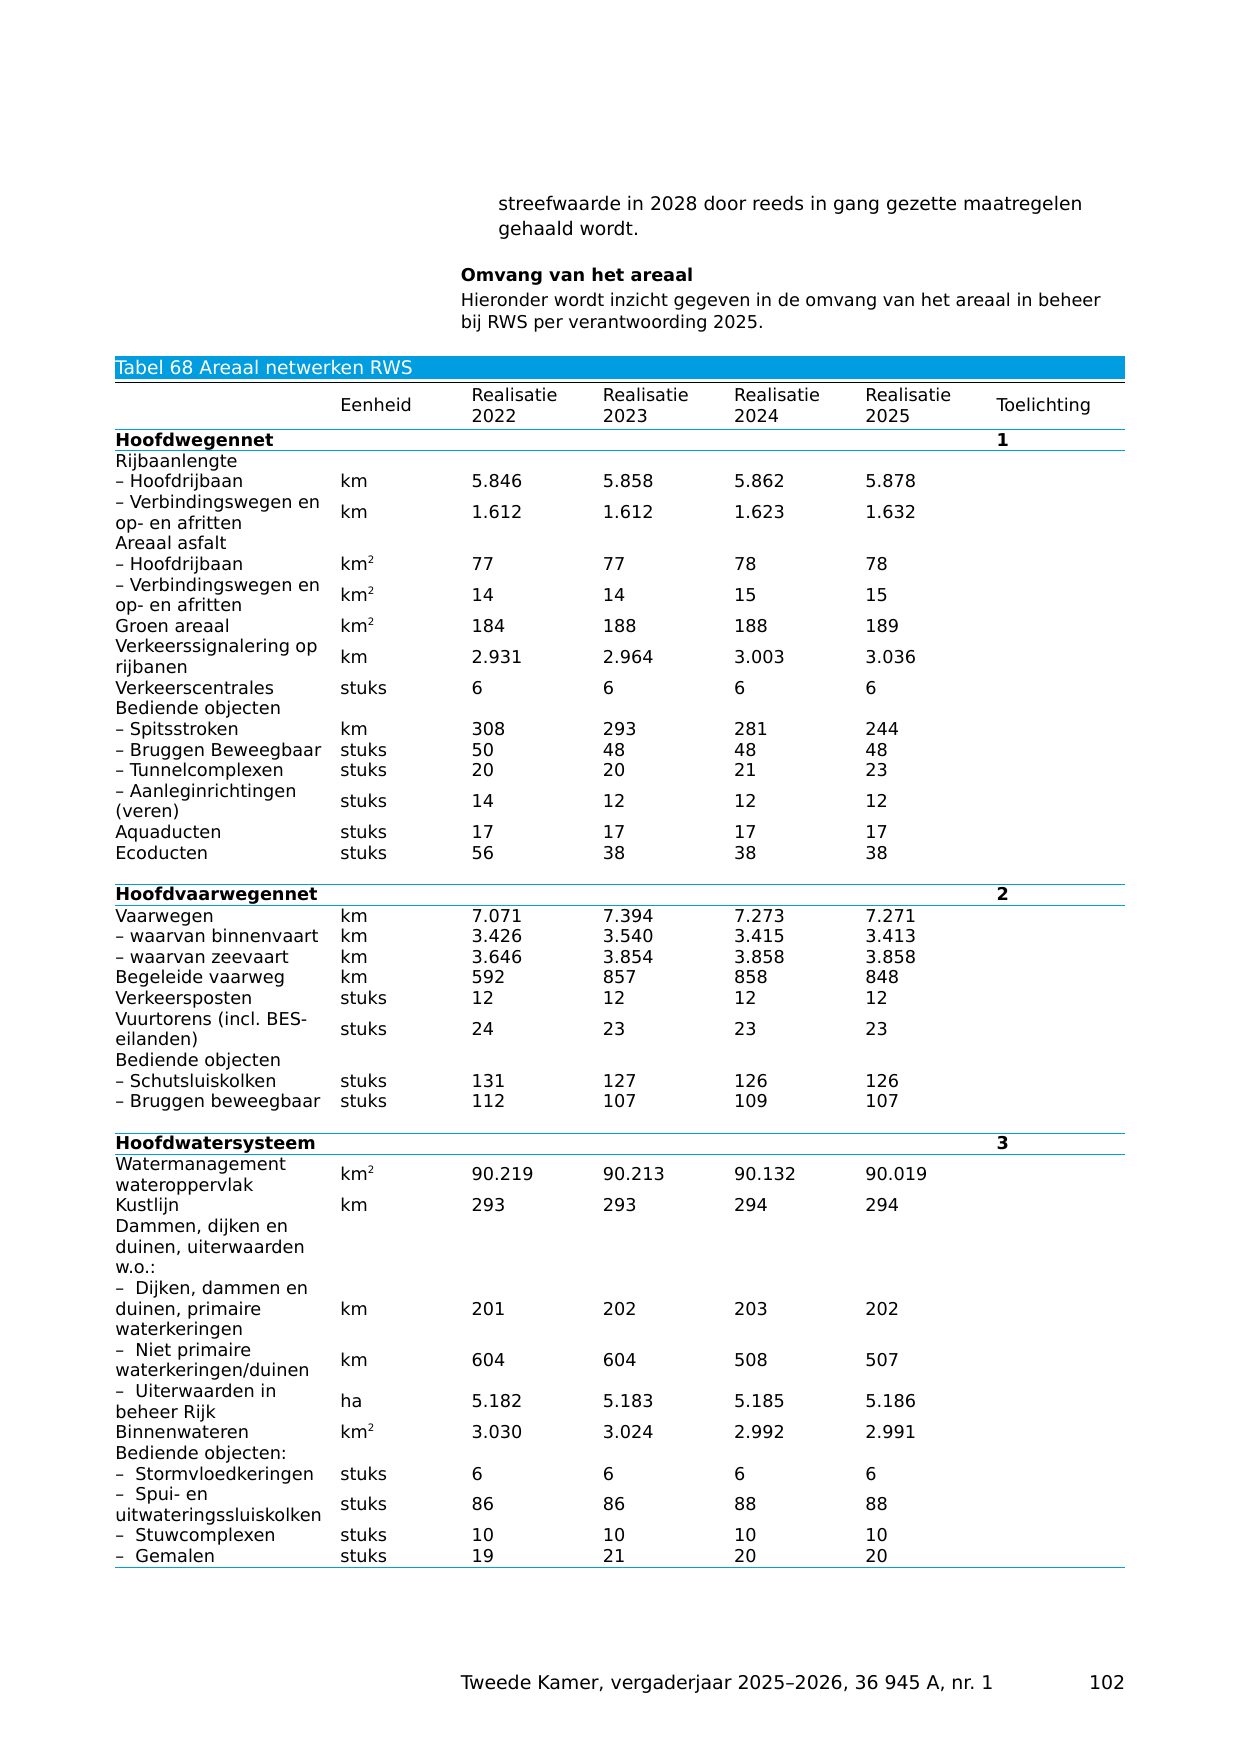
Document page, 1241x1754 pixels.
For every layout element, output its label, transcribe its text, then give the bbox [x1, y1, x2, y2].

table_cell km [337, 906, 468, 926]
table_cell [731, 1050, 862, 1071]
table_cell 202 [862, 1278, 993, 1340]
table_cell 7.394 [600, 906, 731, 926]
table_cell [469, 698, 600, 719]
table_cell km2 [337, 1422, 468, 1443]
table_cell 12 [731, 988, 862, 1009]
table_cell km [337, 471, 468, 492]
table_cell 38 [600, 843, 731, 863]
table_cell [337, 1443, 468, 1463]
table_cell 3.426 [469, 926, 600, 947]
table_cell 1.612 [469, 492, 600, 533]
table_cell Binnenwateren [115, 1422, 337, 1443]
table_cell 3.413 [862, 926, 993, 947]
table_cell Groen areaal [115, 616, 337, 636]
table_cell [469, 863, 600, 884]
table_cell 127 [600, 1071, 731, 1091]
table_cell Toelichting [994, 383, 1125, 429]
table_cell Hoofdwatersysteem [115, 1134, 337, 1153]
table_cell 592 [469, 968, 600, 988]
table_cell [600, 451, 731, 471]
table_cell [994, 1216, 1125, 1278]
table_cell 50 [469, 740, 600, 760]
table_cell ha [337, 1381, 468, 1422]
table_cell 17 [731, 822, 862, 843]
table_cell [731, 430, 862, 450]
table_cell [994, 1525, 1125, 1546]
table_cell 189 [862, 616, 993, 636]
table_cell stuks [337, 1546, 468, 1567]
table_cell 3.854 [600, 947, 731, 967]
table_cell Bediende objecten [115, 1050, 337, 1071]
table_cell 6 [469, 1464, 600, 1484]
table_cell 12 [469, 988, 600, 1009]
table_cell 77 [469, 554, 600, 574]
table_cell 48 [600, 740, 731, 760]
table_cell [337, 1134, 468, 1153]
table_cell [600, 1112, 731, 1132]
table_cell 6 [600, 678, 731, 698]
table_cell [469, 1443, 600, 1463]
table_cell [994, 1112, 1125, 1132]
table_cell stuks [337, 822, 468, 843]
table_cell 86 [600, 1484, 731, 1525]
table_cell [469, 430, 600, 450]
table_cell km [337, 1340, 468, 1381]
table_cell 1.632 [862, 492, 993, 533]
table_cell 56 [469, 843, 600, 863]
table_cell 17 [469, 822, 600, 843]
table_cell 21 [600, 1546, 731, 1567]
table_cell [337, 1216, 468, 1278]
table_cell 5.862 [731, 471, 862, 492]
table_cell 12 [862, 988, 993, 1009]
table_cell 3.858 [731, 947, 862, 967]
table_cell 184 [469, 616, 600, 636]
table_cell 90.219 [469, 1155, 600, 1195]
table_cell [994, 492, 1125, 533]
table_cell [469, 885, 600, 905]
table_cell 604 [469, 1340, 600, 1381]
table_cell 107 [600, 1091, 731, 1112]
table_cell 24 [469, 1009, 600, 1050]
table_cell 281 [731, 719, 862, 739]
table_cell [994, 843, 1125, 863]
table_cell [994, 822, 1125, 843]
table_cell 12 [600, 781, 731, 822]
table_cell 12 [731, 781, 862, 822]
table_cell 2.964 [600, 636, 731, 678]
table_cell 107 [862, 1091, 993, 1112]
table_cell 6 [731, 1464, 862, 1484]
table_cell – Hoofdrijbaan [115, 554, 337, 574]
table_cell [337, 1112, 468, 1132]
table_cell 131 [469, 1071, 600, 1091]
table_cell [731, 533, 862, 554]
table_cell 77 [600, 554, 731, 574]
table_cell [600, 1050, 731, 1071]
table_cell [731, 1443, 862, 1463]
table_cell 90.019 [862, 1155, 993, 1195]
table_cell – Verbindingswegen en op- en afritten [115, 492, 337, 533]
table_cell 88 [731, 1484, 862, 1525]
table_cell stuks [337, 678, 468, 698]
table_cell [994, 1278, 1125, 1340]
table_cell Vuurtorens (incl. BES-eilanden) [115, 1009, 337, 1050]
table_cell [600, 533, 731, 554]
table_cell 90.213 [600, 1155, 731, 1195]
table_cell [337, 430, 468, 450]
table_cell Areaal asfalt [115, 533, 337, 554]
table_cell [994, 1443, 1125, 1463]
table_cell [115, 383, 337, 429]
table_cell 2 [994, 885, 1125, 905]
table_cell [731, 885, 862, 905]
table_cell Realisatie 2023 [600, 383, 731, 429]
table_cell km [337, 492, 468, 533]
table_cell [862, 1443, 993, 1463]
table_cell Bediende objecten [115, 698, 337, 719]
table_cell 78 [862, 554, 993, 574]
table_cell [862, 698, 993, 719]
table_cell 2.991 [862, 1422, 993, 1443]
table_cell [862, 1050, 993, 1071]
table_cell km2 [337, 1155, 468, 1195]
table_cell – Niet primaire waterkeringen/duinen [115, 1340, 337, 1381]
table_cell 294 [731, 1195, 862, 1216]
table_cell 6 [862, 678, 993, 698]
table_cell [115, 1112, 337, 1132]
table_cell 3.030 [469, 1422, 600, 1443]
list streefwaarde in 2028 door reeds in gang gezette maatregelen gehaald wordt. [461, 191, 1125, 241]
table_cell [994, 1009, 1125, 1050]
table_cell [994, 1155, 1125, 1195]
table_cell [731, 863, 862, 884]
table_cell 5.183 [600, 1381, 731, 1422]
table_cell 507 [862, 1340, 993, 1381]
table_cell 7.273 [731, 906, 862, 926]
table_cell 3 [994, 1134, 1125, 1153]
table_cell [600, 885, 731, 905]
table_cell 6 [731, 678, 862, 698]
table_cell Realisatie 2022 [469, 383, 600, 429]
table_cell 6 [862, 1464, 993, 1484]
table_cell [994, 781, 1125, 822]
table_cell Begeleide vaarweg [115, 968, 337, 988]
table_cell 48 [731, 740, 862, 760]
table_cell – Dijken, dammen en duinen, primaire waterkeringen [115, 1278, 337, 1340]
table_cell – waarvan binnenvaart [115, 926, 337, 947]
table_cell [994, 1484, 1125, 1525]
table_cell 126 [731, 1071, 862, 1091]
table_cell km [337, 968, 468, 988]
table_cell [600, 1216, 731, 1278]
table_cell 10 [600, 1525, 731, 1546]
table_cell 294 [862, 1195, 993, 1216]
table_cell 6 [469, 678, 600, 698]
table_cell 14 [469, 781, 600, 822]
table_cell [994, 719, 1125, 739]
table_cell 244 [862, 719, 993, 739]
table_cell [600, 1443, 731, 1463]
table_cell 23 [862, 760, 993, 781]
table_cell [115, 863, 337, 884]
table_cell [994, 1422, 1125, 1443]
table_cell [337, 698, 468, 719]
table_cell 90.132 [731, 1155, 862, 1195]
table_cell [862, 1112, 993, 1132]
table_cell Vaarwegen [115, 906, 337, 926]
table_cell [469, 1216, 600, 1278]
table_cell 14 [600, 575, 731, 616]
table_cell 508 [731, 1340, 862, 1381]
table_cell stuks [337, 1091, 468, 1112]
table_cell km [337, 1195, 468, 1216]
table_cell 604 [600, 1340, 731, 1381]
table_cell 2.992 [731, 1422, 862, 1443]
table_cell Verkeerscentrales [115, 678, 337, 698]
table_cell km2 [337, 616, 468, 636]
text Omvang van het areaal [461, 263, 1125, 286]
table_cell [469, 533, 600, 554]
table_cell Aquaducten [115, 822, 337, 843]
table_cell [731, 1112, 862, 1132]
table_cell stuks [337, 1009, 468, 1050]
table_cell 15 [862, 575, 993, 616]
table_cell 12 [862, 781, 993, 822]
table_cell 3.415 [731, 926, 862, 947]
table_cell [994, 1546, 1125, 1567]
table_cell – Stormvloedkeringen [115, 1464, 337, 1484]
table_cell [994, 1091, 1125, 1112]
table_cell – Gemalen [115, 1546, 337, 1567]
table_cell [994, 678, 1125, 698]
table_cell 3.646 [469, 947, 600, 967]
table_cell 5.858 [600, 471, 731, 492]
table_cell 17 [600, 822, 731, 843]
table_cell [994, 1340, 1125, 1381]
table_cell [994, 698, 1125, 719]
table_cell 6 [600, 1464, 731, 1484]
table_cell stuks [337, 740, 468, 760]
table_cell 188 [600, 616, 731, 636]
table_cell 1 [994, 430, 1125, 450]
table_cell 1.612 [600, 492, 731, 533]
table_cell Realisatie 2025 [862, 383, 993, 429]
table_cell [994, 1381, 1125, 1422]
table_cell [862, 533, 993, 554]
table_cell [469, 1112, 600, 1132]
table_cell [862, 430, 993, 450]
table_cell 126 [862, 1071, 993, 1091]
table_cell – Tunnelcomplexen [115, 760, 337, 781]
table_cell 1.623 [731, 492, 862, 533]
table_cell [994, 575, 1125, 616]
table_cell – Aanleginrichtingen (veren) [115, 781, 337, 822]
table_cell [862, 885, 993, 905]
table_cell Realisatie 2024 [731, 383, 862, 429]
table_cell km2 [337, 554, 468, 574]
table_cell [994, 1464, 1125, 1484]
table_cell [731, 1216, 862, 1278]
table_cell 23 [600, 1009, 731, 1050]
table_cell 14 [469, 575, 600, 616]
table_cell 19 [469, 1546, 600, 1567]
table_cell 203 [731, 1278, 862, 1340]
table_cell stuks [337, 781, 468, 822]
table_cell km [337, 719, 468, 739]
table_cell 7.071 [469, 906, 600, 926]
table_cell – Hoofdrijbaan [115, 471, 337, 492]
table_cell – Verbindingswegen en op- en afritten [115, 575, 337, 616]
table_cell stuks [337, 1525, 468, 1546]
table_cell [337, 863, 468, 884]
table_cell [994, 451, 1125, 471]
table_cell [600, 1134, 731, 1153]
text Hieronder wordt inzicht gegeven in de omvang van het areaal in beheer bij RWS per verantwoording 2025. [461, 288, 1125, 333]
table_cell 20 [731, 1546, 862, 1567]
table_cell 3.003 [731, 636, 862, 678]
table_cell Rijbaanlengte [115, 451, 337, 471]
table_cell 38 [862, 843, 993, 863]
table_cell – Spitsstroken [115, 719, 337, 739]
table_cell Hoofdwegennet [115, 430, 337, 450]
table_cell [994, 554, 1125, 574]
table_cell – Bruggen beweegbaar [115, 1091, 337, 1112]
table_cell [731, 698, 862, 719]
table_cell 48 [862, 740, 993, 760]
table_cell [600, 698, 731, 719]
table_cell 7.271 [862, 906, 993, 926]
table_cell [994, 533, 1125, 554]
table_cell [994, 968, 1125, 988]
table_cell [994, 616, 1125, 636]
table_cell [994, 863, 1125, 884]
table_cell 202 [600, 1278, 731, 1340]
table_cell 20 [469, 760, 600, 781]
table_cell 3.540 [600, 926, 731, 947]
table_cell [994, 740, 1125, 760]
table_cell km2 [337, 575, 468, 616]
table_cell – Stuwcomplexen [115, 1525, 337, 1546]
table_cell [994, 1050, 1125, 1071]
table_cell 23 [862, 1009, 993, 1050]
table_cell 3.024 [600, 1422, 731, 1443]
table_cell [994, 636, 1125, 678]
table_cell 109 [731, 1091, 862, 1112]
table_cell – Spui- en uitwateringssluiskolken [115, 1484, 337, 1525]
table_cell [731, 1134, 862, 1153]
table_cell [994, 1071, 1125, 1091]
table_cell 2.931 [469, 636, 600, 678]
table_cell [469, 1134, 600, 1153]
table_cell 86 [469, 1484, 600, 1525]
table_cell 293 [600, 719, 731, 739]
table_cell – Bruggen Beweegbaar [115, 740, 337, 760]
table_cell [994, 760, 1125, 781]
table_cell Ecoducten [115, 843, 337, 863]
table_cell [994, 471, 1125, 492]
table_cell Verkeerssignalering op rijbanen [115, 636, 337, 678]
table_cell 848 [862, 968, 993, 988]
table_cell [862, 1134, 993, 1153]
table_cell 293 [469, 1195, 600, 1216]
table_cell [994, 926, 1125, 947]
table_cell 3.858 [862, 947, 993, 967]
table_cell stuks [337, 1464, 468, 1484]
table_cell [862, 451, 993, 471]
table_cell [731, 451, 862, 471]
table_cell [600, 430, 731, 450]
table_cell 5.182 [469, 1381, 600, 1422]
table_cell 10 [469, 1525, 600, 1546]
table_cell stuks [337, 1071, 468, 1091]
table_cell 12 [600, 988, 731, 1009]
table_cell – Schutsluiskolken [115, 1071, 337, 1091]
table_cell [469, 451, 600, 471]
table_cell 21 [731, 760, 862, 781]
table_cell [600, 863, 731, 884]
table_cell [862, 863, 993, 884]
table_cell 10 [862, 1525, 993, 1546]
table_cell 5.878 [862, 471, 993, 492]
table_cell Dammen, dijken en duinen, uiterwaarden w.o.: [115, 1216, 337, 1278]
table_cell 112 [469, 1091, 600, 1112]
table_cell – Uiterwaarden in beheer Rijk [115, 1381, 337, 1422]
table_cell 5.185 [731, 1381, 862, 1422]
table_cell stuks [337, 988, 468, 1009]
table_cell [469, 1050, 600, 1071]
table_cell 88 [862, 1484, 993, 1525]
table_cell 78 [731, 554, 862, 574]
table_cell 20 [600, 760, 731, 781]
table_cell km [337, 636, 468, 678]
table_cell km [337, 926, 468, 947]
table_cell [337, 885, 468, 905]
table_cell [337, 1050, 468, 1071]
table_cell km [337, 947, 468, 967]
table_cell 188 [731, 616, 862, 636]
table_cell – waarvan zeevaart [115, 947, 337, 967]
table_cell [862, 1216, 993, 1278]
table_cell Bediende objecten: [115, 1443, 337, 1463]
table_cell 38 [731, 843, 862, 863]
table_cell 17 [862, 822, 993, 843]
table_cell 201 [469, 1278, 600, 1340]
table_cell 858 [731, 968, 862, 988]
table_cell Verkeersposten [115, 988, 337, 1009]
table_cell stuks [337, 1484, 468, 1525]
table_cell 23 [731, 1009, 862, 1050]
table_cell 308 [469, 719, 600, 739]
table_cell km [337, 1278, 468, 1340]
table_cell Kustlijn [115, 1195, 337, 1216]
table_cell 293 [600, 1195, 731, 1216]
table_cell 5.846 [469, 471, 600, 492]
table_cell 10 [731, 1525, 862, 1546]
table_cell 857 [600, 968, 731, 988]
table_cell [994, 906, 1125, 926]
table_cell Eenheid [337, 383, 468, 429]
table_cell 15 [731, 575, 862, 616]
table_cell 5.186 [862, 1381, 993, 1422]
table_cell 3.036 [862, 636, 993, 678]
table_cell 20 [862, 1546, 993, 1567]
table_cell [994, 1195, 1125, 1216]
table_cell stuks [337, 760, 468, 781]
table_cell Hoofdvaarwegennet [115, 885, 337, 905]
table_cell [994, 988, 1125, 1009]
table_cell [337, 533, 468, 554]
table_cell [337, 451, 468, 471]
table_cell [994, 947, 1125, 967]
table_cell stuks [337, 843, 468, 863]
table_cell Watermanagement wateroppervlak [115, 1155, 337, 1195]
